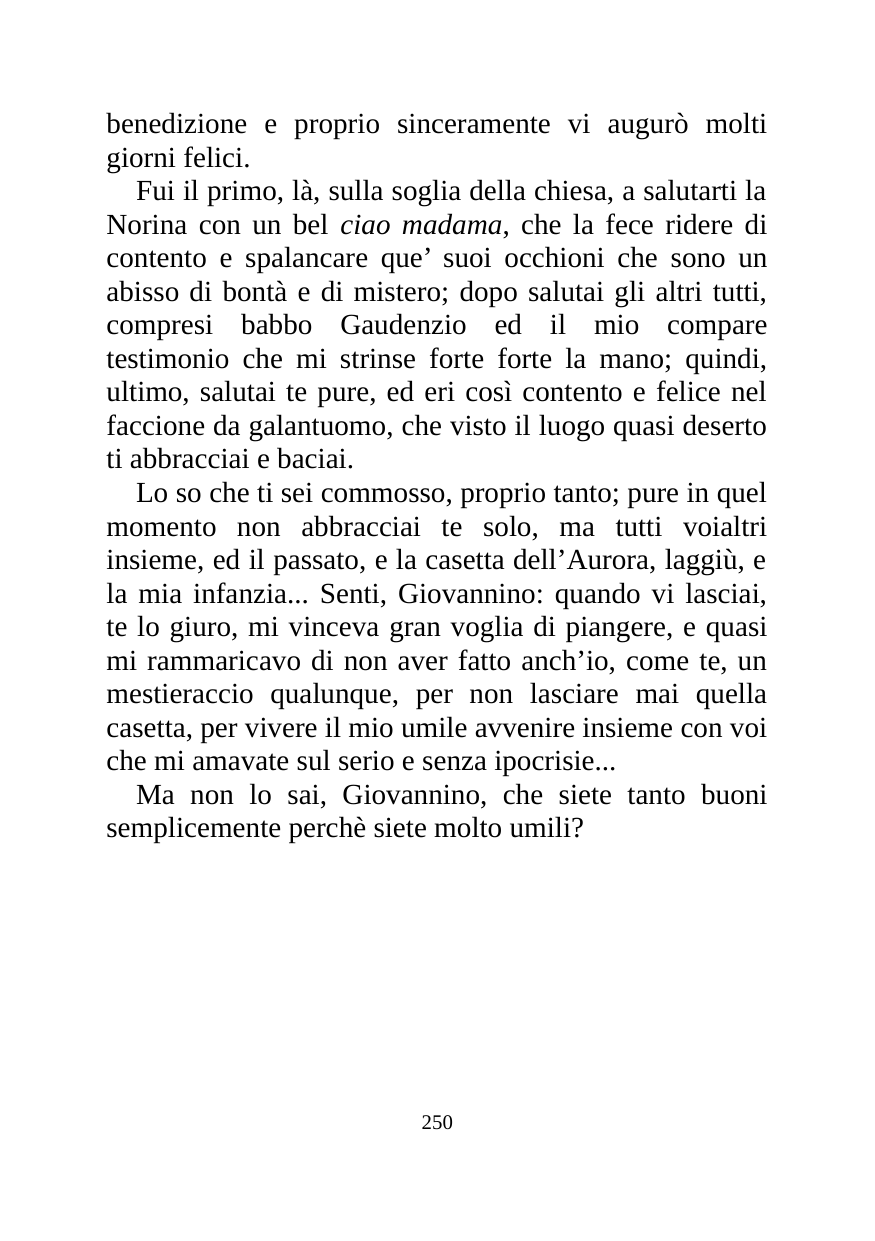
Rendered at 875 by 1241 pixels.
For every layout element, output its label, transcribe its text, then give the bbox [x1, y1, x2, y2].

text Ma non lo sai, Giovannino, che siete tanto buoni semplicemente perchè siete molto umili? [106, 777, 768, 844]
text Lo so che ti sei commosso, proprio tanto; pure in quel momento non abbracciai te solo, ma tutti voialtri insieme, ed il passato, e la casetta dell’Aurora, laggiù, e la mia infanzia... Senti, Giovannino: quando vi lasciai, te lo giuro, mi vinceva gran voglia di piangere, e quasi mi rammaricavo di non aver fatto anch’io, come te, un mestieraccio qualunque, per non lasciare mai quella casetta, per vivere il mio umile avvenire insieme con voi che mi amavate sul serio e senza ipocrisie... [106, 475, 768, 777]
text Fui il primo, là, sulla soglia della chiesa, a salutarti la Norina con un bel ciao madama, che la fece ridere di contento e spalancare que’ suoi occhioni che sono un abisso di bontà e di mistero; dopo salutai gli altri tutti, compresi babbo Gaudenzio ed il mio compare testimonio che mi strinse forte forte la mano; quindi, ultimo, salutai te pure, ed eri così contento e felice nel faccione da galantuomo, che visto il luogo quasi deserto ti abbracciai e baciai. [106, 173, 768, 475]
text benedizione e proprio sinceramente vi augurò molti giorni felici. [106, 106, 768, 173]
